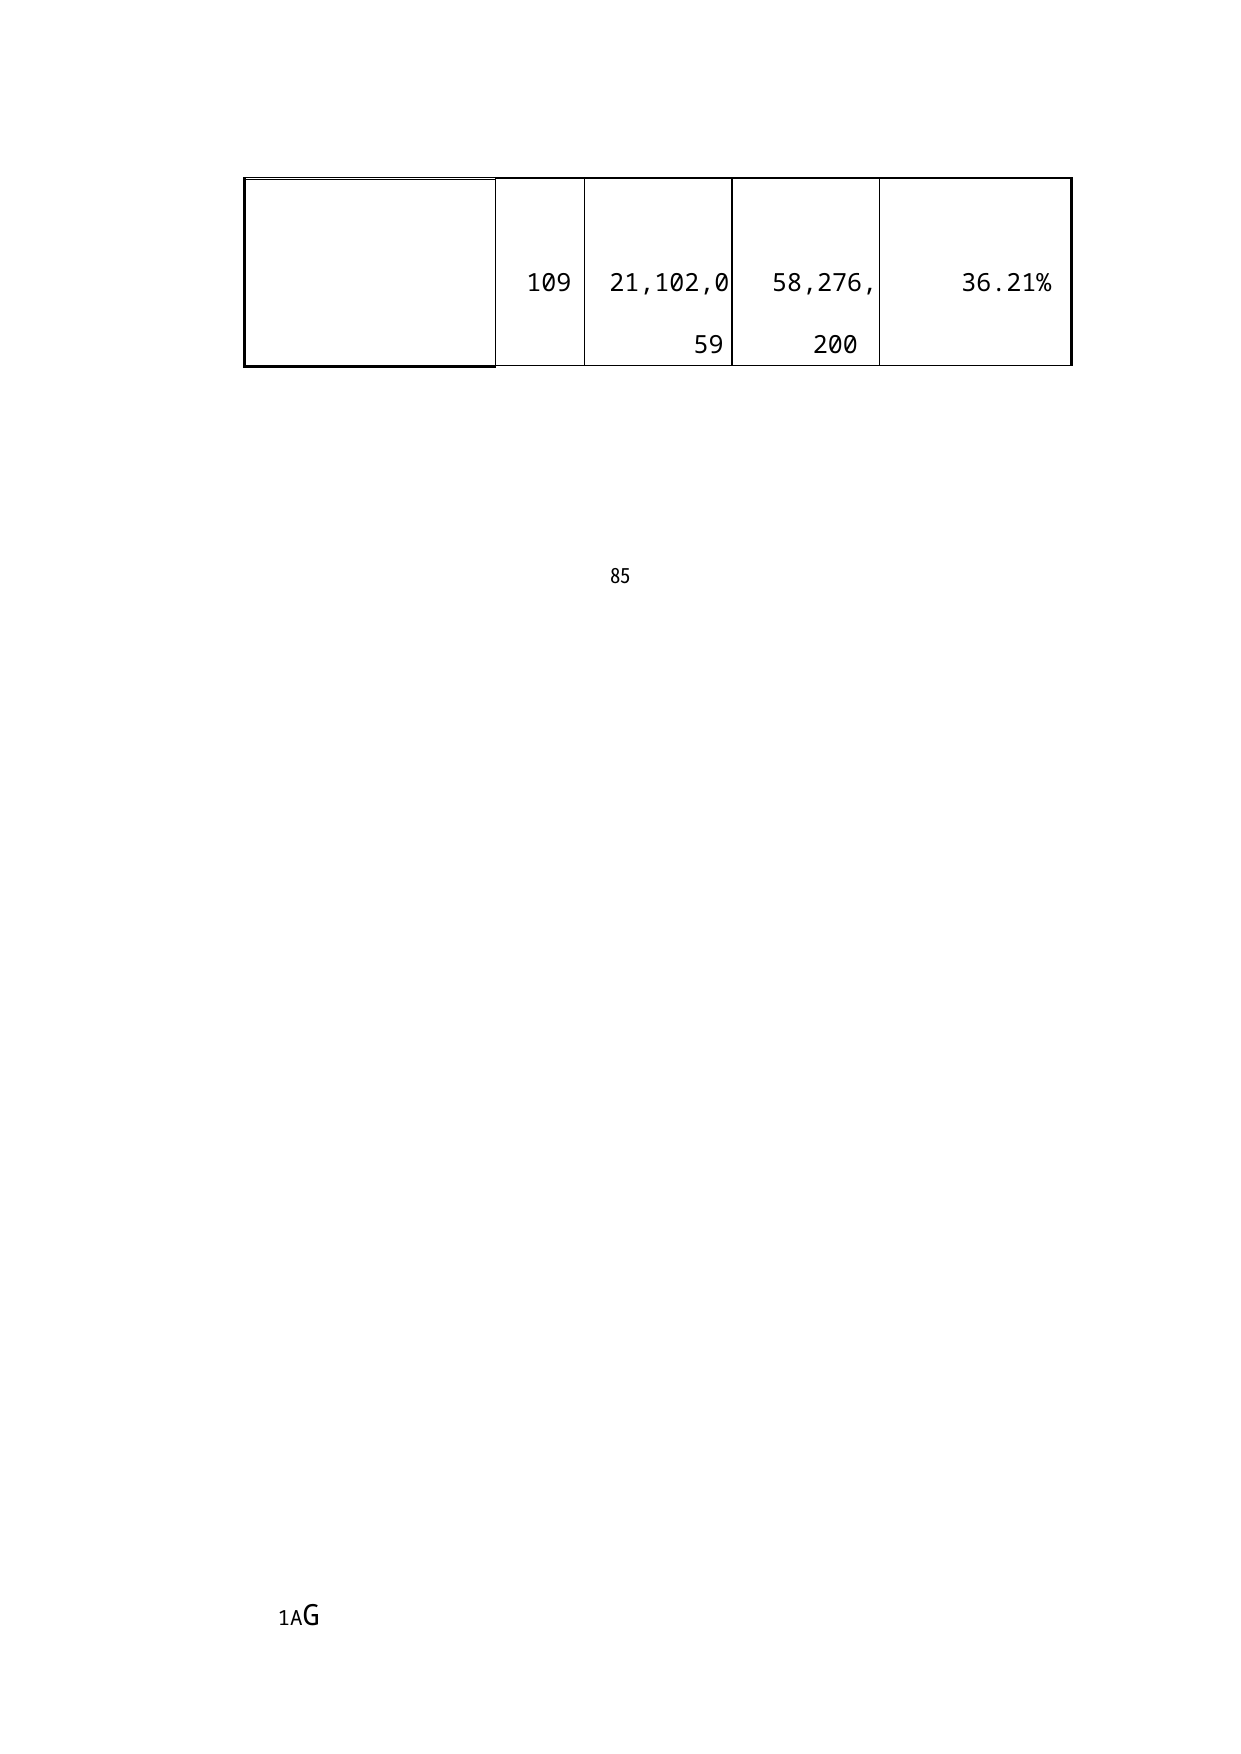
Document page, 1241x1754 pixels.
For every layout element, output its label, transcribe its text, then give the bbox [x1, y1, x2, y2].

table_cell 36.21% [880, 179, 1070, 365]
table_cell 21,102,059 [585, 179, 731, 365]
table_cell 58,276,200 [733, 179, 879, 365]
table_cell [246, 180, 495, 365]
table_cell 109 [496, 179, 584, 365]
